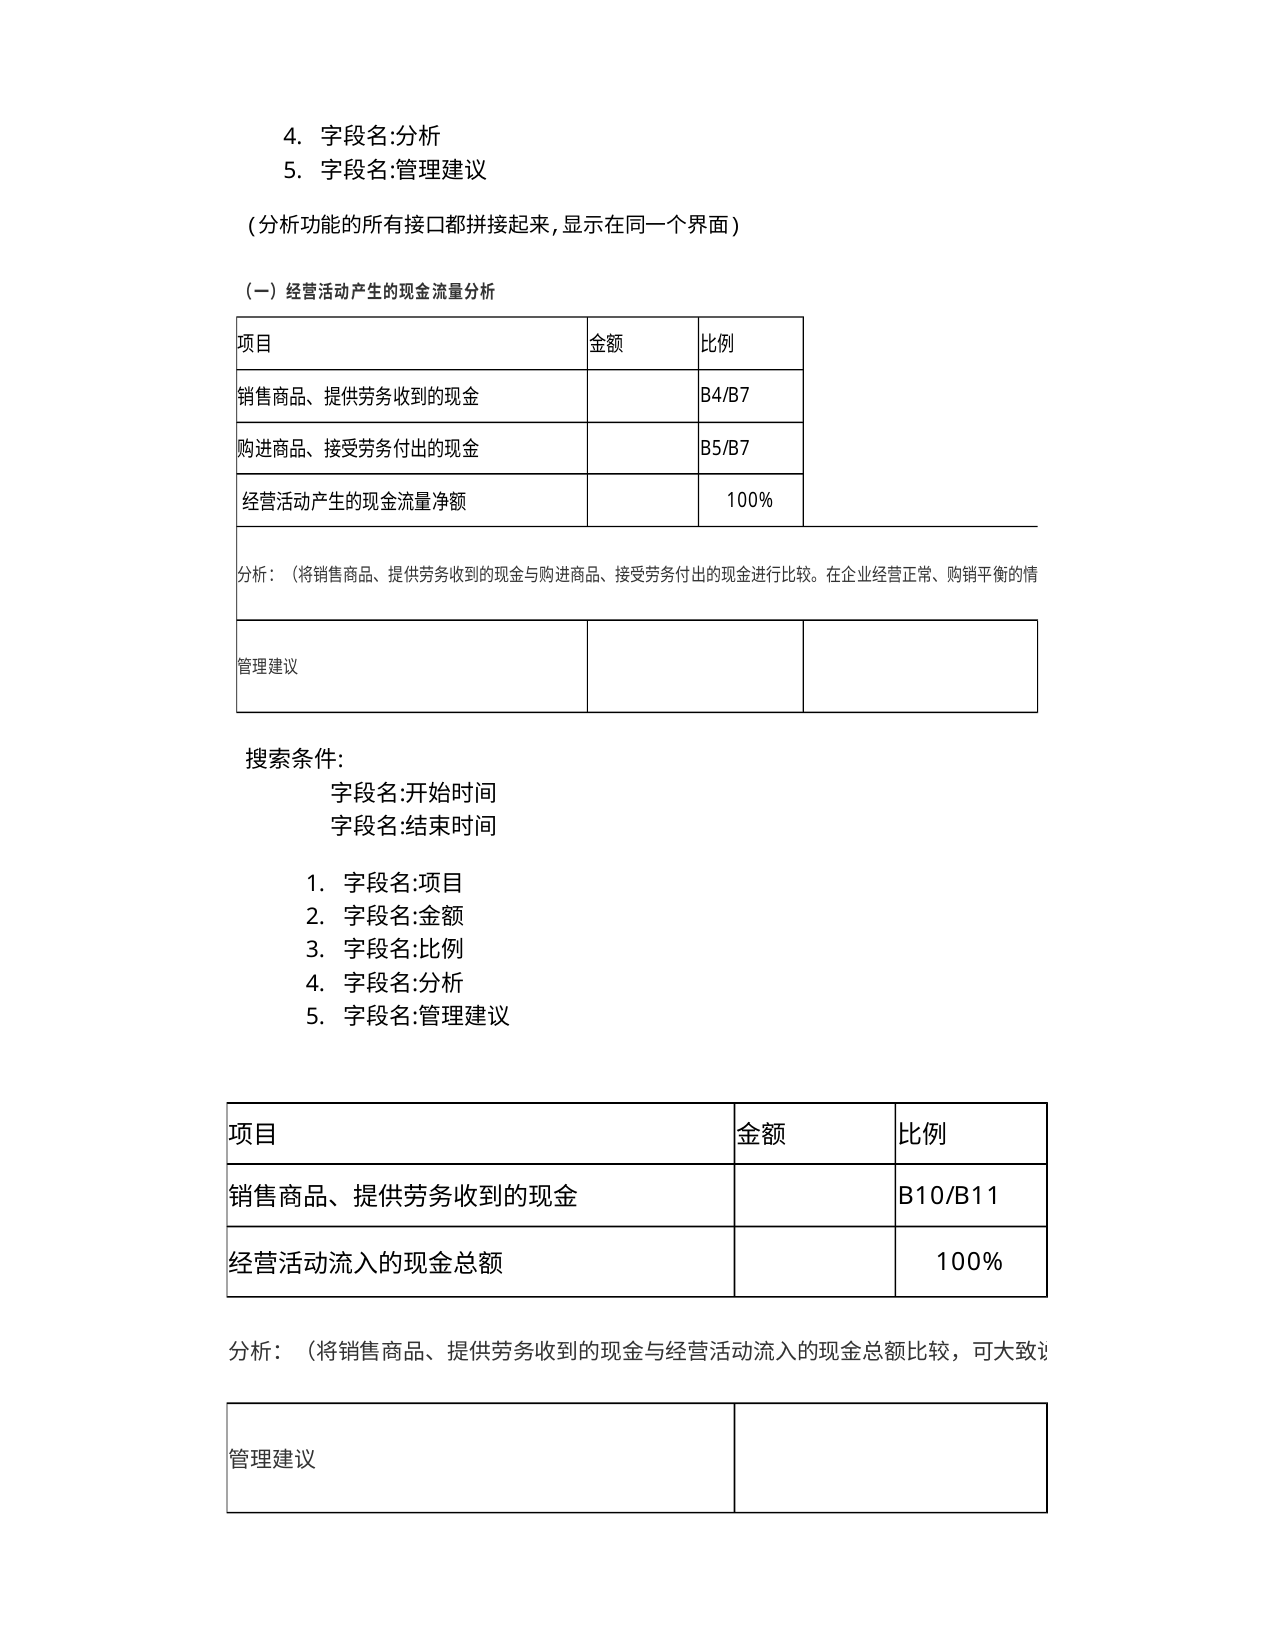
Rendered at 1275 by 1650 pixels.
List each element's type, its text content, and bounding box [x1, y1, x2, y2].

list 字段名:管理建议 [306, 998, 1157, 1031]
list 字段名:比例 [306, 931, 1157, 965]
list 字段名:分析 [306, 965, 1157, 998]
text 字段名:开始时间 [118, 774, 1157, 808]
text (分析功能的所有接口都拼接起来,显示在同一个界面) [118, 208, 1157, 239]
text 搜索条件: [118, 741, 1157, 774]
list 字段名:项目 [306, 865, 1157, 898]
list 字段名:管理建议 [283, 151, 1157, 185]
text 字段名:结束时间 [118, 808, 1157, 841]
list 字段名:分析 [283, 118, 1157, 151]
list 字段名:金额 [306, 898, 1157, 931]
